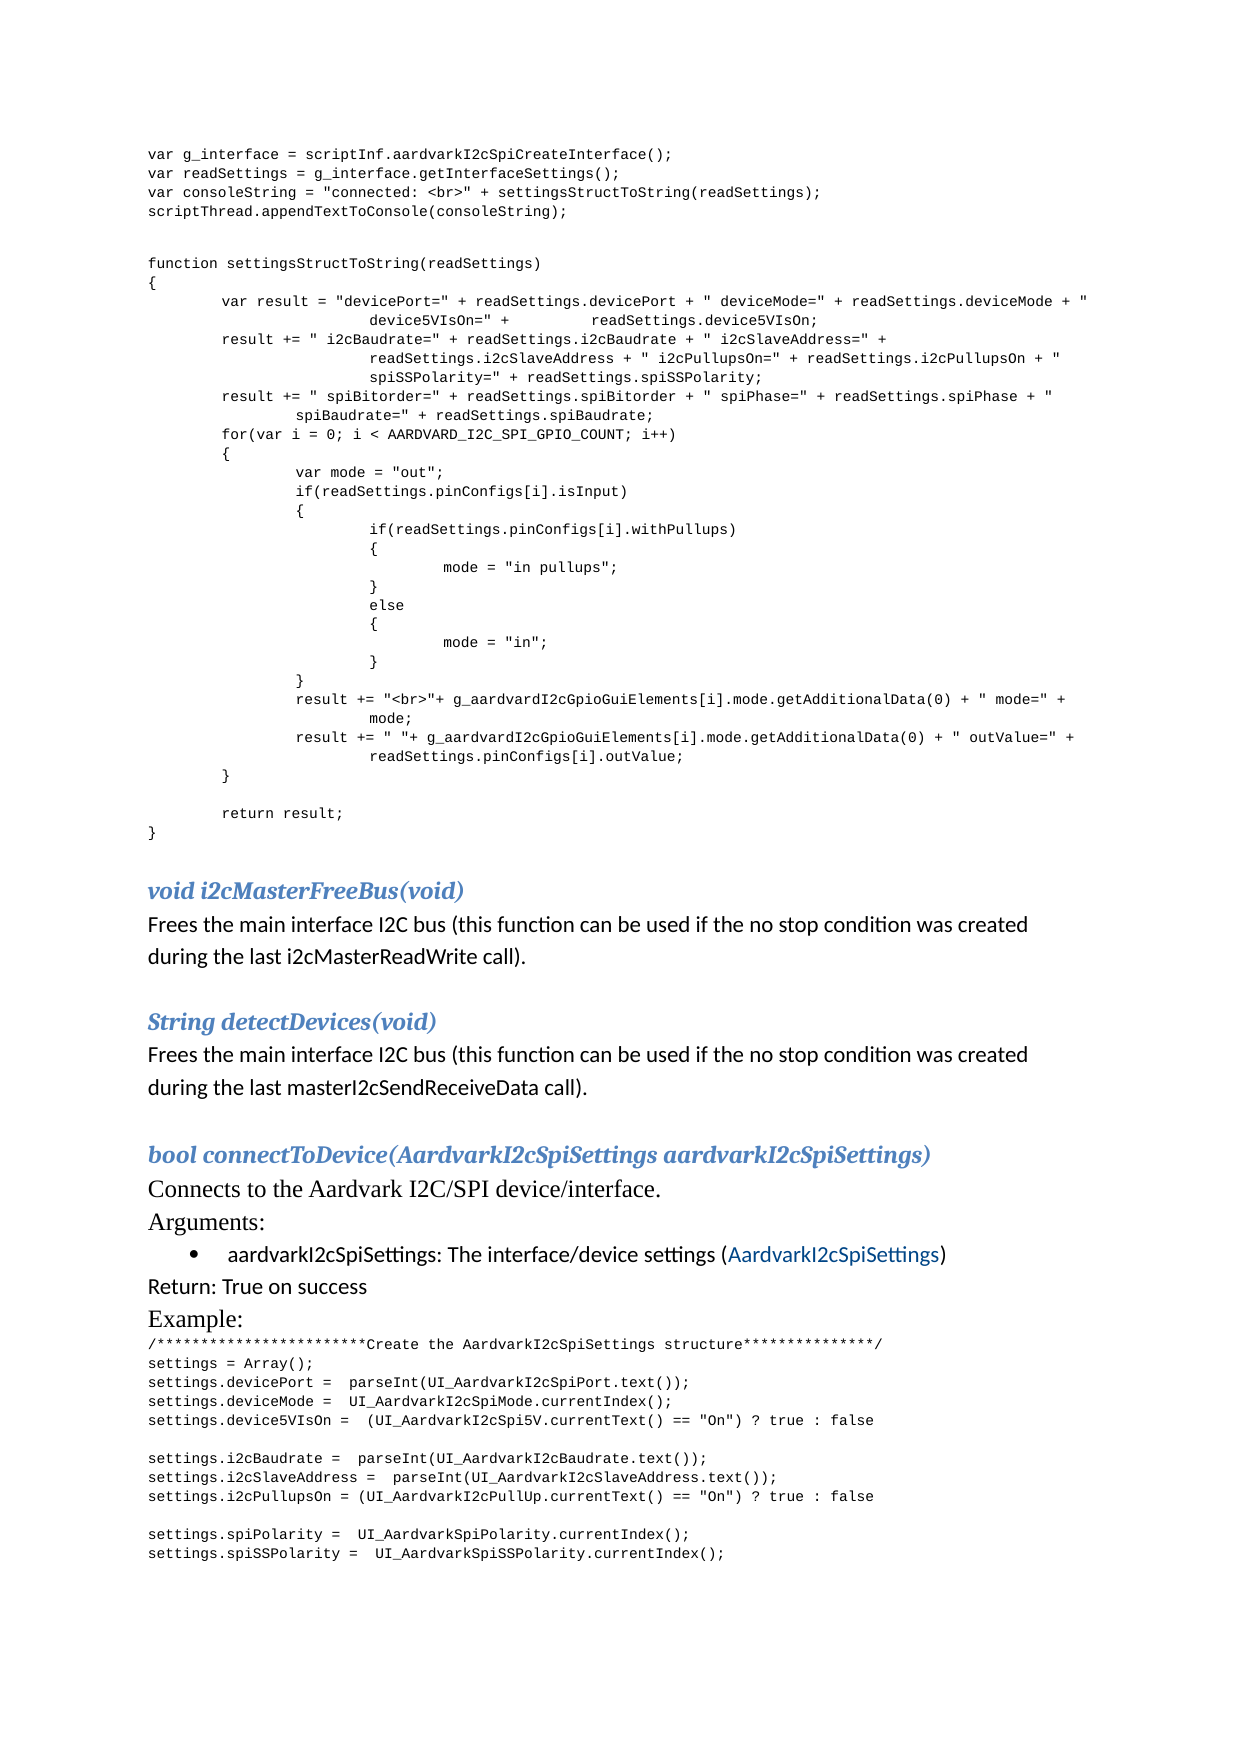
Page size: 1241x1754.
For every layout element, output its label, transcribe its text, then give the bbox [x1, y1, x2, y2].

text settings = Array(); [148, 1356, 1093, 1373]
text settings.spiPolarity = UI_AardvarkSpiPolarity.currentIndex(); [148, 1527, 1093, 1543]
text function settingsStructToString(readSettings) [148, 256, 1093, 273]
text mode = "in"; [148, 636, 1093, 652]
text result += " "+ g_aardvardI2cGpioGuiElements[i].mode.getAdditionalData(0) + " outValue=" + readSettings.pinConfigs[i].outValue; [148, 730, 1093, 766]
text settings.spiSSPolarity = UI_AardvarkSpiSSPolarity.currentIndex(); [148, 1546, 1093, 1562]
text { [148, 617, 1093, 633]
text for(var i = 0; i < AARDVARD_I2C_SPI_GPIO_COUNT; i++) [148, 427, 1093, 444]
subtitle void i2cMasterFreeBus(void) [148, 877, 1093, 906]
text var g_interface = scriptInf.aardvarkI2cSpiCreateInterface(); [148, 148, 1093, 164]
text result += " i2cBaudrate=" + readSettings.i2cBaudrate + " i2cSlaveAddress=" + readSettings.i2cSlaveAddress + " i2cPullupsOn=" + readSettings.i2cPullupsOn + " spiSSPolarity=" + readSettings.spiSSPolarity; [148, 332, 1093, 387]
text settings.i2cSlaveAddress = parseInt(UI_AardvarkI2cSlaveAddress.text()); [148, 1470, 1093, 1487]
text if(readSettings.pinConfigs[i].isInput) [148, 484, 1093, 501]
text else [148, 598, 1093, 614]
text Frees the main interface I2C bus (this function can be used if the no stop condition was created [148, 1041, 1093, 1069]
text { [148, 541, 1093, 557]
text scriptThread.appendTextToConsole(consoleString); [148, 204, 1093, 221]
text settings.device5VIsOn = (UI_AardvarkI2cSpi5V.currentText() == "On") ? true : false [148, 1413, 1093, 1430]
text during the last masterI2cSendReceiveData call). [148, 1073, 1093, 1101]
text } [148, 579, 1093, 595]
text } [148, 768, 1093, 785]
text result += " spiBitorder=" + readSettings.spiBitorder + " spiPhase=" + readSettings.spiPhase + " spiBaudrate=" + readSettings.spiBaudrate; [148, 389, 1093, 425]
text Frees the main interface I2C bus (this function can be used if the no stop condition was created during the last i2cMasterReadWrite call). [148, 910, 1093, 970]
text var result = "devicePort=" + readSettings.devicePort + " deviceMode=" + readSettings.deviceMode + " device5VIsOn=" + readSettings.device5VIsOn; [148, 294, 1093, 330]
subtitle String detectDevices(void) [148, 1008, 1093, 1036]
text mode = "in pullups"; [148, 560, 1093, 576]
text result += "<br>"+ g_aardvardI2cGpioGuiElements[i].mode.getAdditionalData(0) + " mode=" + mode; [148, 692, 1093, 728]
text Arguments: [148, 1207, 1093, 1236]
text Connects to the Aardvark I2C/SPI device/interface. [148, 1174, 1093, 1203]
list Return: True on success [148, 1272, 1093, 1300]
subtitle bool connectToDevice(AardvarkI2cSpiSettings aardvarkI2cSpiSettings) [148, 1141, 1093, 1170]
text settings.deviceMode = UI_AardvarkI2cSpiMode.currentIndex(); [148, 1394, 1093, 1411]
text settings.devicePort = parseInt(UI_AardvarkI2cSpiPort.text()); [148, 1375, 1093, 1392]
text { [148, 446, 1093, 463]
text if(readSettings.pinConfigs[i].withPullups) [148, 522, 1093, 538]
text Example: [148, 1304, 1093, 1333]
text var readSettings = g_interface.getInterfaceSettings(); [148, 167, 1093, 183]
text } [148, 673, 1093, 690]
text /************************Create the AardvarkI2cSpiSettings structure***************/ [148, 1337, 1093, 1354]
text { [148, 275, 1093, 292]
list aardvarkI2cSpiSettings: The interface/device settings (AardvarkI2cSpiSettings) [190, 1240, 1093, 1268]
text settings.i2cBaudrate = parseInt(UI_AardvarkI2cBaudrate.text()); [148, 1451, 1093, 1468]
text var mode = "out"; [148, 465, 1093, 482]
text { [148, 503, 1093, 519]
text return result; [148, 806, 1093, 823]
text settings.i2cPullupsOn = (UI_AardvarkI2cPullUp.currentText() == "On") ? true : false [148, 1489, 1093, 1506]
text var consoleString = "connected: <br>" + settingsStructToString(readSettings); [148, 186, 1093, 202]
text } [148, 654, 1093, 671]
text } [148, 825, 1093, 842]
